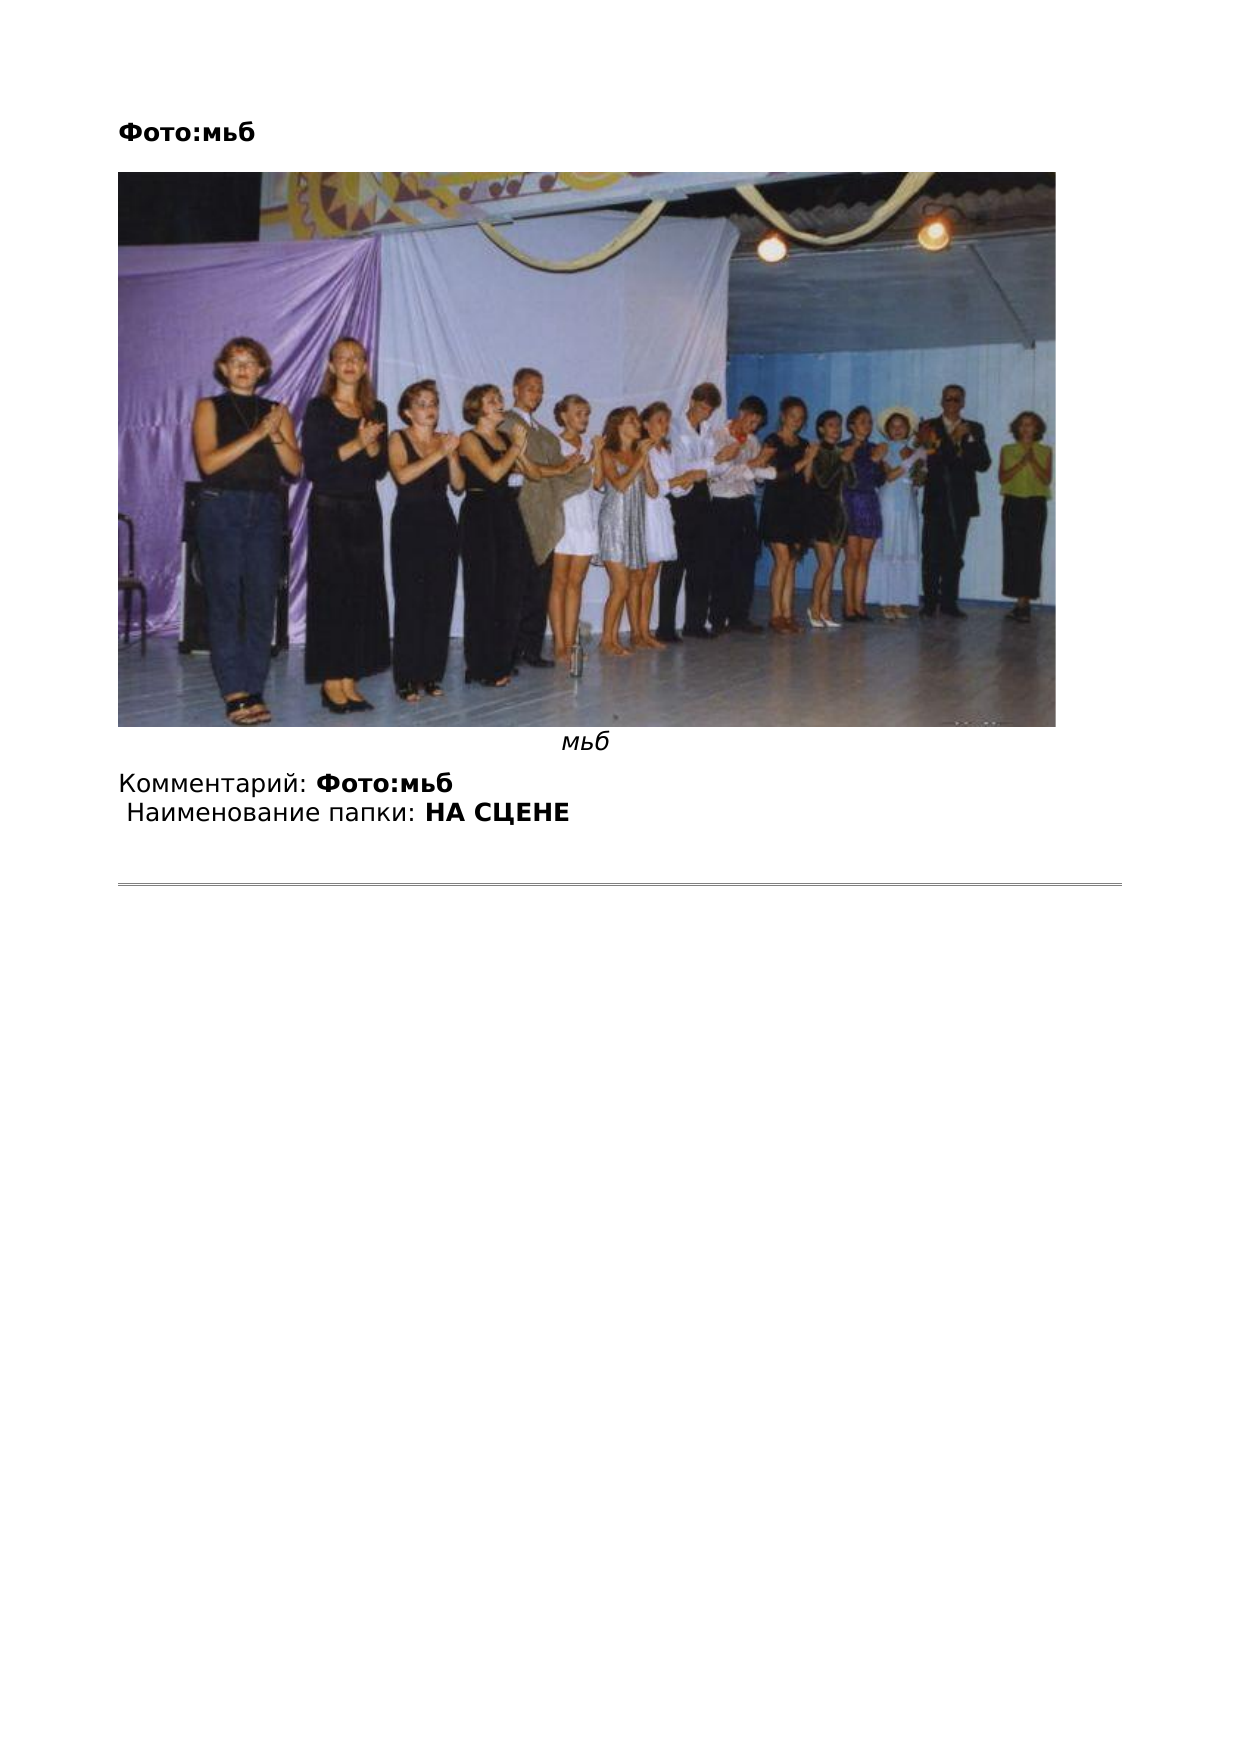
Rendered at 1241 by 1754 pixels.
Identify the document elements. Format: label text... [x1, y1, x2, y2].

text мьб [118, 727, 1056, 756]
picture [118, 172, 1056, 727]
subtitle Фото:мьб [118, 118, 1122, 147]
text Комментарий: Фото:мьб Наименование папки: НА СЦЕНЕ [118, 769, 1122, 856]
